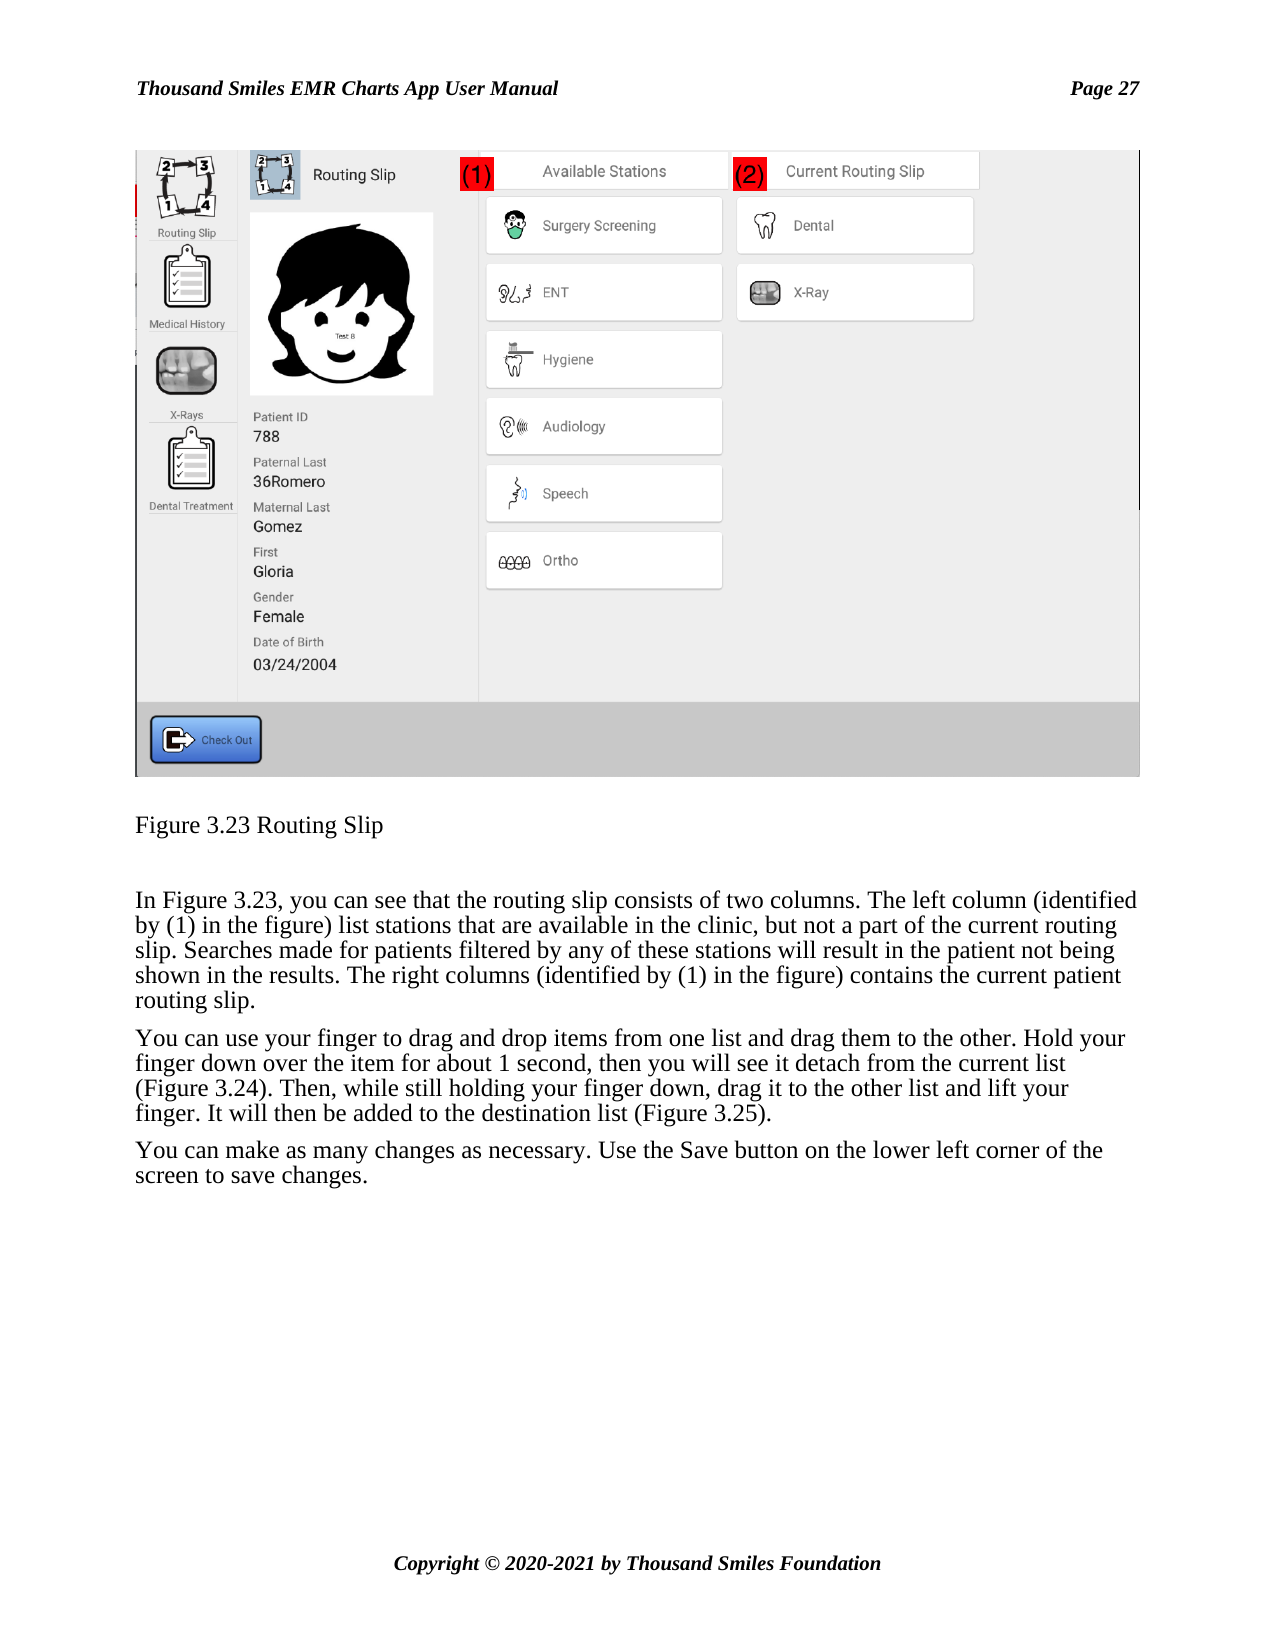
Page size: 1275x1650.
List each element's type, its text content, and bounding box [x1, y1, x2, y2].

text In Figure 3.23, you can see that the routing slip consists of two columns. The left column (identified by (1) in the figure) list stations that are available in the clinic, but not a part of the current routing slip. Searches made for patients filtered by any of these stations will result in the patient not being shown in the results. The right columns (identified by (1) in the figure) contains the current patient routing slip. [135, 889, 1140, 1014]
text You can use your finger to drag and drop items from one list and drag them to the other. Hold your finger down over the item for about 1 second, then you will see it detach from the current list (Figure 3.24). Then, while still holding your finger down, drag it to the other list and lift your finger. It will then be added to the destination list (Figure 3.25). [135, 1026, 1140, 1126]
picture [135, 150, 1140, 777]
text You can make as many changes as necessary. Use the Save button on the lower left corner of the screen to save changes. [135, 1139, 1140, 1189]
text Figure 3.23 Routing Slip [135, 814, 1140, 839]
